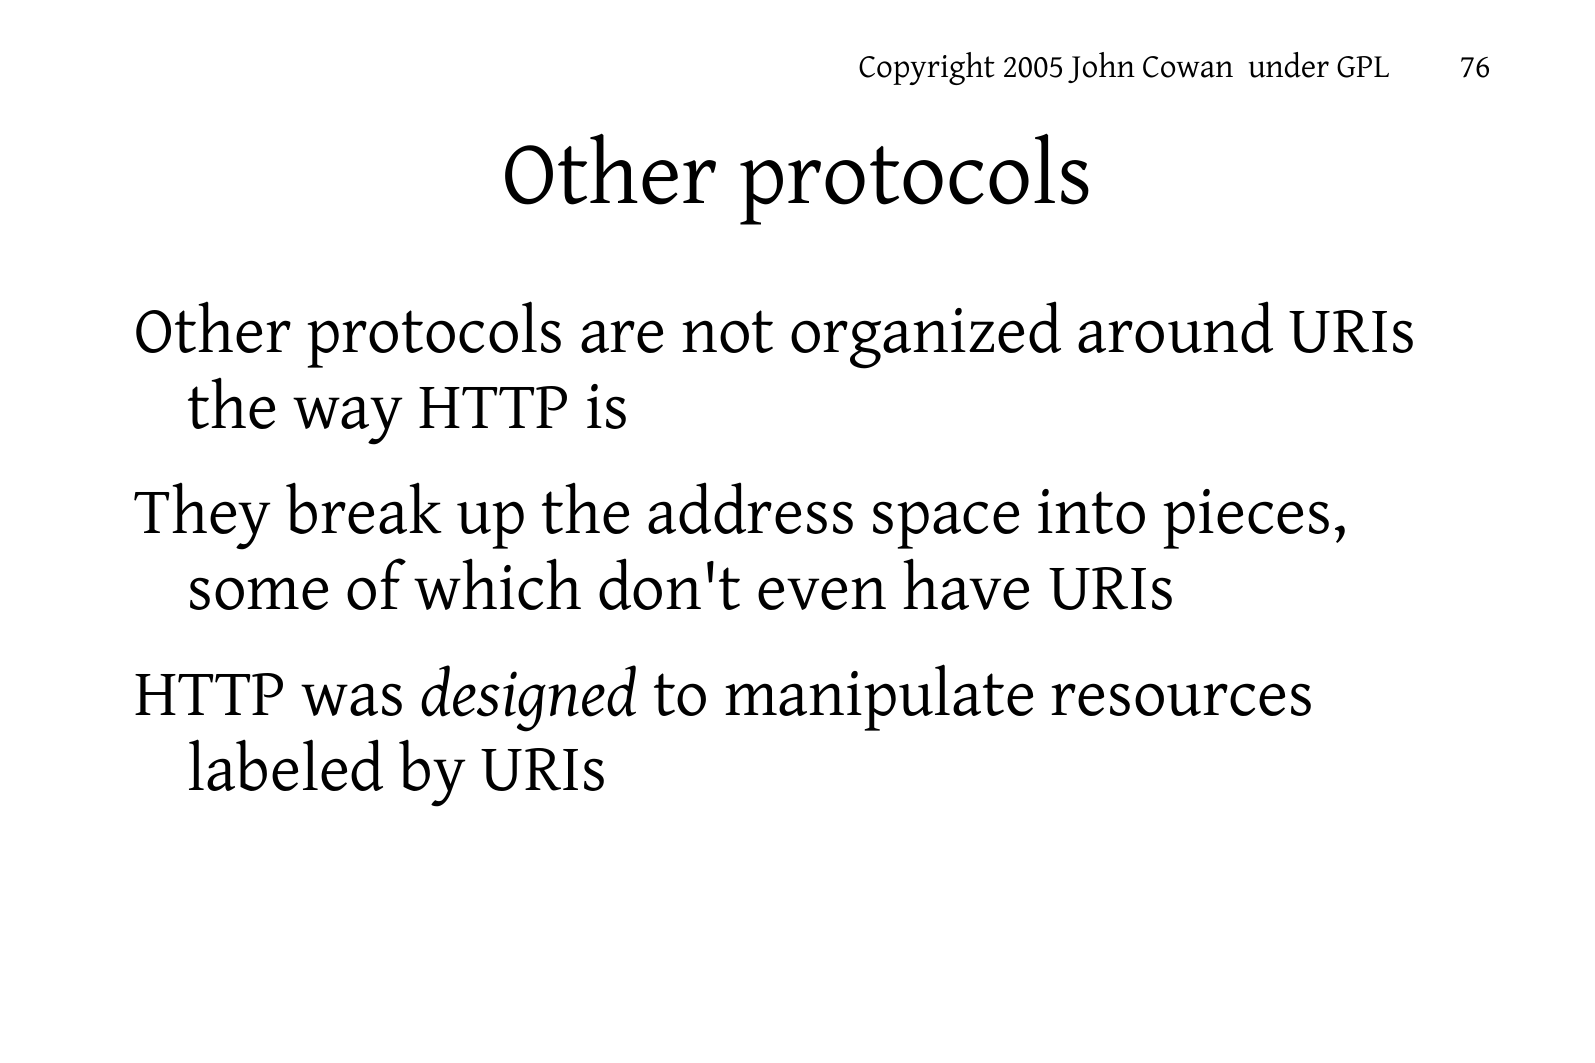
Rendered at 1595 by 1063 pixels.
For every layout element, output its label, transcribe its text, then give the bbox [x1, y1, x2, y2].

list Other protocols are not organized around URIs the way HTTP is They break up the address space into pieces, some of which don't even have URIs HTTP was designed to manipulate resources labeled by URIs [117, 295, 1479, 1063]
title Other protocols [117, 88, 1479, 266]
